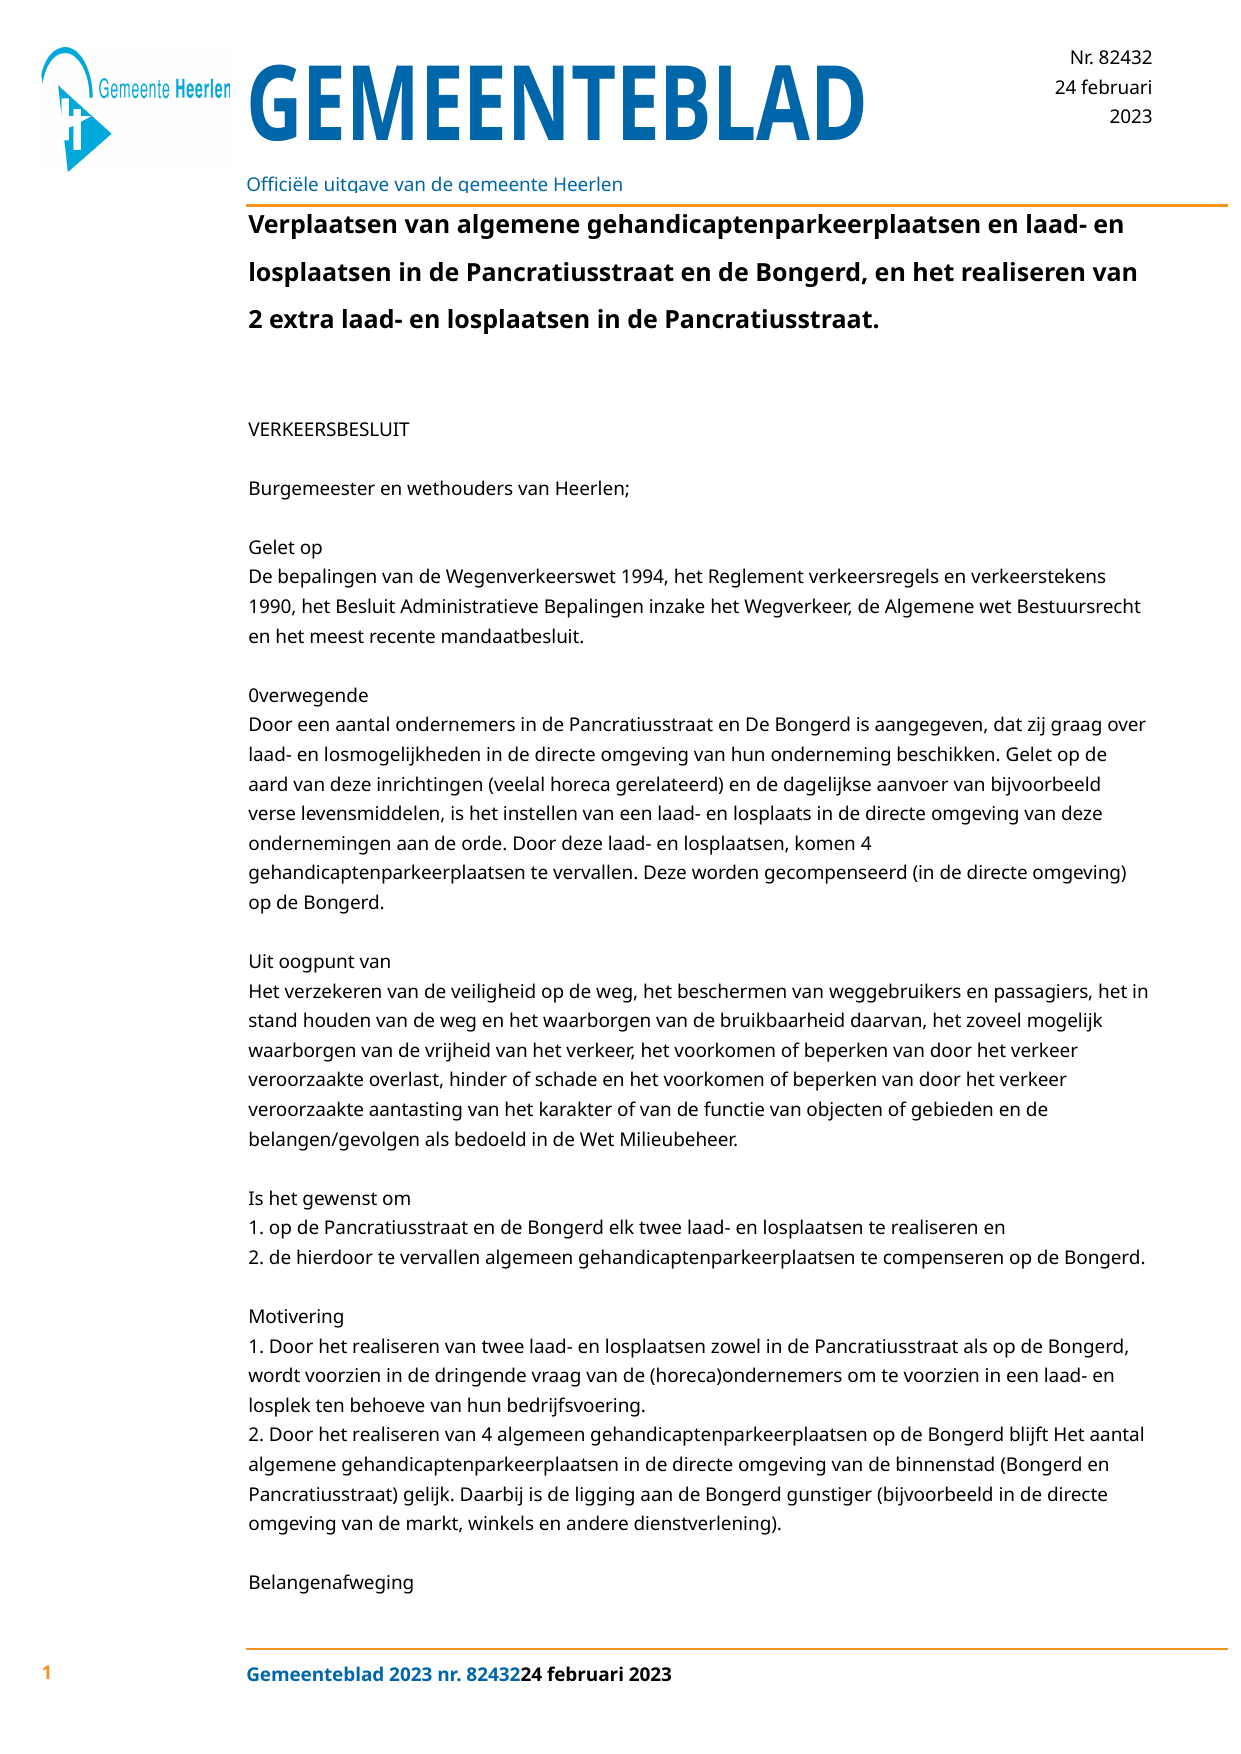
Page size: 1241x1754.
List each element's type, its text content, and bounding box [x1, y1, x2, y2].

text Uit oogpunt van [248, 948, 1152, 974]
text Gelet op [248, 534, 1152, 560]
text 2. Door het realiseren van 4 algemeen gehandicaptenparkeerplaatsen op de Bongerd blijft Het aantal algemene gehandicaptenparkeerplaatsen in de directe omgeving van de binnenstad (Bongerd en Pancratiusstraat) gelijk. Daarbij is de ligging aan de Bongerd gunstiger (bijvoorbeeld in de directe omgeving van de markt, winkels en andere dienstverlening). [248, 1422, 1152, 1536]
text Burgemeester en wethouders van Heerlen; [248, 475, 1152, 501]
text Belangenafweging [248, 1569, 1152, 1595]
text De bepalingen van de Wegenverkeerswet 1994, het Reglement verkeersregels en verkeerstekens 1990, het Besluit Administratieve Bepalingen inzake het Wegverkeer, de Algemene wet Bestuursrecht en het meest recente mandaatbesluit. [248, 564, 1152, 649]
text 1. op de Pancratiusstraat en de Bongerd elk twee laad- en losplaatsen te realiseren en [248, 1214, 1152, 1240]
text 2. de hierdoor te vervallen algemeen gehandicaptenparkeerplaatsen te compenseren op de Bongerd. [248, 1244, 1152, 1270]
text 1. Door het realiseren van twee laad- en losplaatsen zowel in de Pancratiusstraat als op de Bongerd, wordt voorzien in de dringende vraag van de (horeca)ondernemers om te voorzien in een laad- en losplek ten behoeve van hun bedrijfsvoering. [248, 1333, 1152, 1418]
text Motivering [248, 1303, 1152, 1329]
text 0verwegende [248, 682, 1152, 708]
text Door een aantal ondernemers in de Pancratiusstraat en De Bongerd is aangegeven, dat zij graag over laad- en losmogelijkheden in de directe omgeving van hun onderneming beschikken. Gelet op de aard van deze inrichtingen (veelal horeca gerelateerd) en de dagelijkse aanvoer van bijvoorbeeld verse levensmiddelen, is het instellen van een laad- en losplaats in de directe omgeving van deze ondernemingen aan de orde. Door deze laad- en losplaatsen, komen 4 gehandicaptenparkeerplaatsen te vervallen. Deze worden gecompenseerd (in de directe omgeving) op de Bongerd. [248, 712, 1152, 915]
text Is het gewenst om [248, 1185, 1152, 1211]
text VERKEERSBESLUIT [248, 416, 1152, 442]
picture [41, 47, 59, 70]
text Het verzekeren van de veiligheid op de weg, het beschermen van weggebruikers en passagiers, het in stand houden van de weg en het waarborgen van de bruikbaarheid daarvan, het zoveel mogelijk waarborgen van de vrijheid van het verkeer, het voorkomen of beperken van door het verkeer veroorzaakte overlast, hinder of schade en het voorkomen of beperken van door het verkeer veroorzaakte aantasting van het karakter of van de functie van objecten of gebieden en de belangen/gevolgen als bedoeld in de Wet Milieubeheer. [248, 978, 1152, 1152]
text Verplaatsen van algemene gehandicaptenparkeerplaatsen en laad- en losplaatsen in de Pancratiusstraat en de Bongerd, en het realiseren van 2 extra laad- en losplaatsen in de Pancratiusstraat. [248, 207, 1152, 336]
picture [41, 47, 231, 172]
